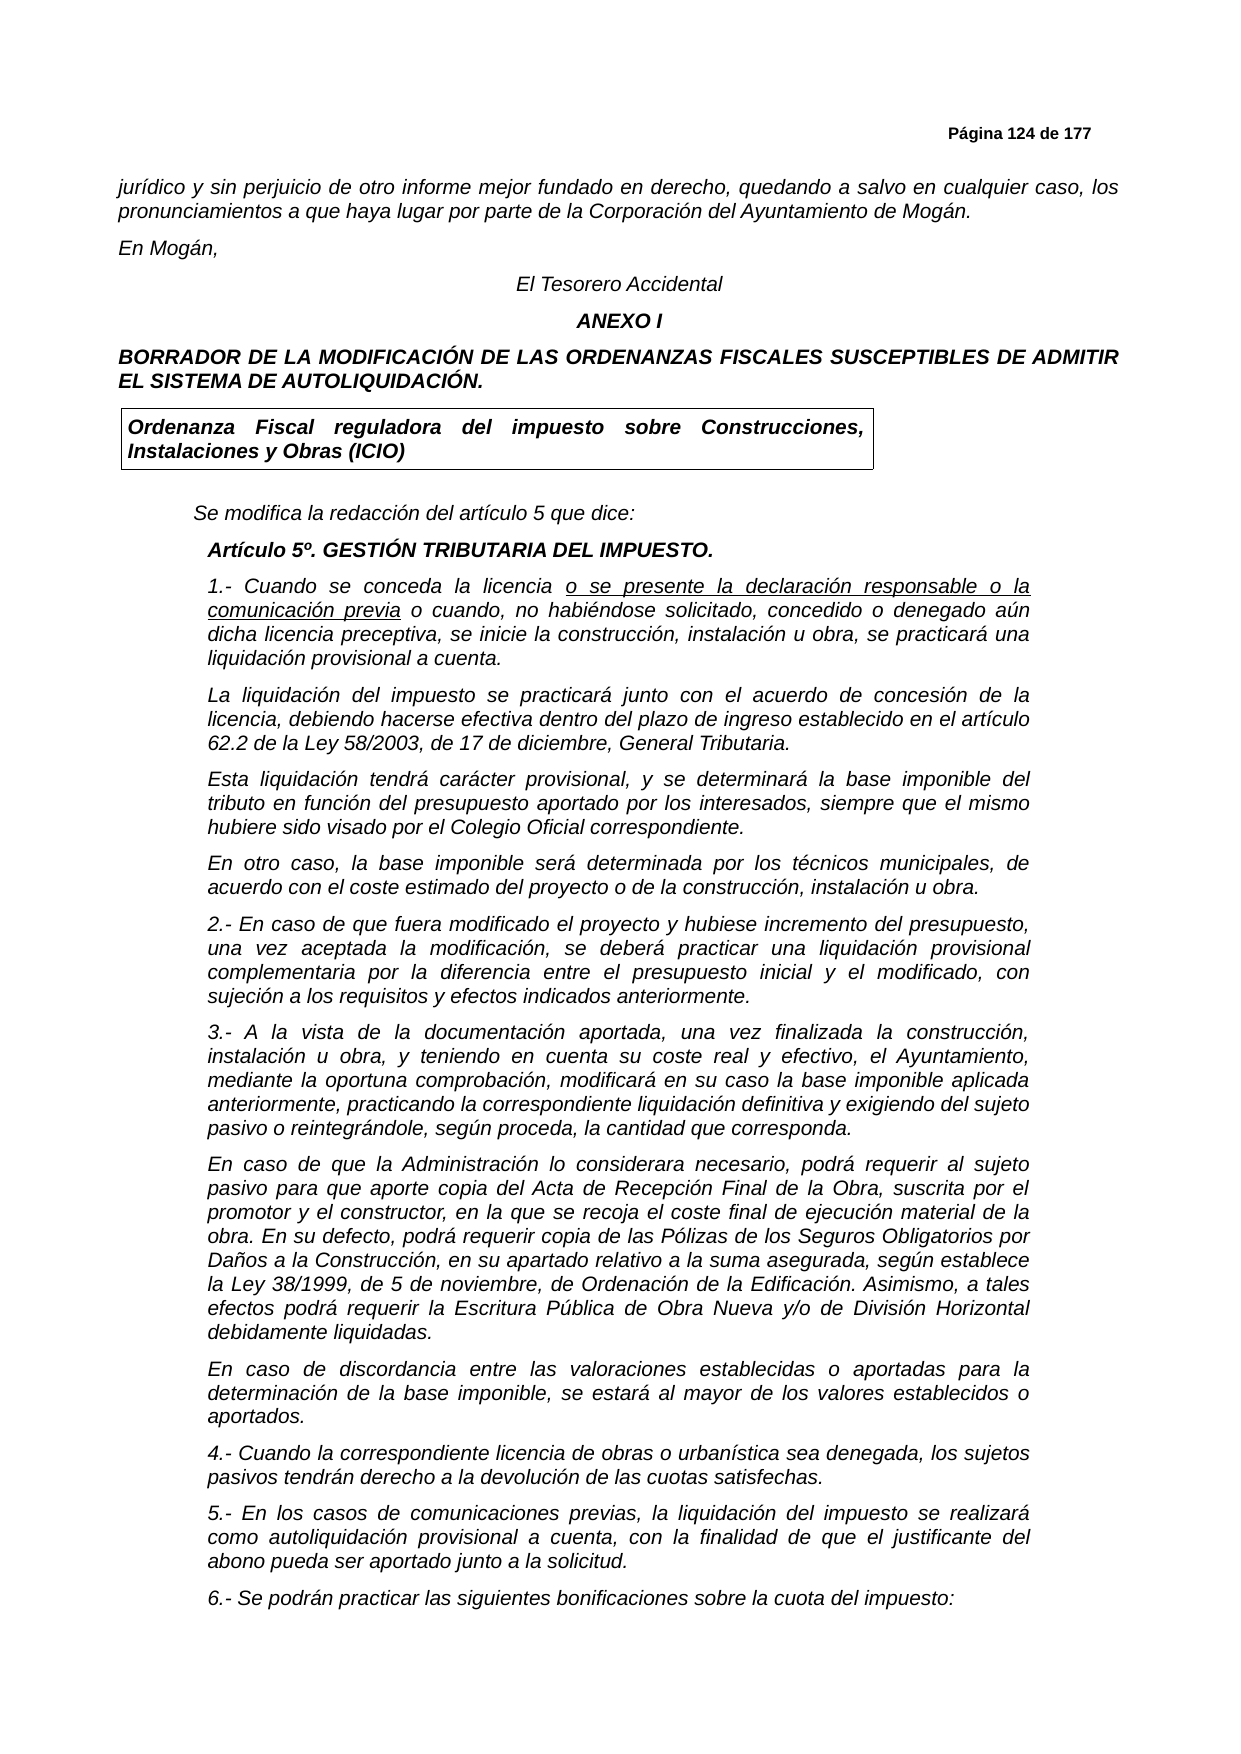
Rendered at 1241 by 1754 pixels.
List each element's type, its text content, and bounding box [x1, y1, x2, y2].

text El Tesorero Accidental [118, 272, 1122, 296]
text ANEXO I [118, 308, 1122, 332]
text 6.- Se podrán practicar las siguientes bonificaciones sobre la cuota del impuesto: [207, 1586, 1033, 1609]
text En otro caso, la base imponible será determinada por los técnicos municipales, de acuerdo con el coste estimado del proyecto o de la construcción, instalación u obra. [207, 851, 1033, 899]
text En Mogán, [118, 236, 1122, 259]
text 1.- Cuando se conceda la licencia o se presente la declaración responsable o la comunicación previa o cuando, no habiéndose solicitado, concedido o denegado aún dicha licencia preceptiva, se inicie la construcción, instalación u obra, se practicará una liquidación provisional a cuenta. [207, 574, 1033, 670]
text 3.- A la vista de la documentación aportada, una vez finalizada la construcción, instalación u obra, y teniendo en cuenta su coste real y efectivo, el Ayuntamiento, mediante la oportuna comprobación, modificará en su caso la base imponible aplicada anteriormente, practicando la correspondiente liquidación definitiva y exigiendo del sujeto pasivo o reintegrándole, según proceda, la cantidad que corresponda. [207, 1020, 1033, 1140]
text BORRADOR DE LA MODIFICACIÓN DE LAS ORDENANZAS FISCALES SUSCEPTIBLES DE ADMITIR EL SISTEMA DE AUTOLIQUIDACIÓN. [118, 345, 1122, 393]
text Esta liquidación tendrá carácter provisional, y se determinará la base imponible del tributo en función del presupuesto aportado por los interesados, siempre que el mismo hubiere sido visado por el Colegio Oficial correspondiente. [207, 767, 1033, 839]
text Se modifica la redacción del artículo 5 que dice: [193, 501, 1033, 525]
text En caso de que la Administración lo considerara necesario, podrá requerir al sujeto pasivo para que aporte copia del Acta de Recepción Final de la Obra, suscrita por el promotor y el constructor, en la que se recoja el coste final de ejecución material de la obra. En su defecto, podrá requerir copia de las Pólizas de los Seguros Obligatorios por Daños a la Construcción, en su apartado relativo a la suma asegurada, según establece la Ley 38/1999, de 5 de noviembre, de Ordenación de la Edificación. Asimismo, a tales efectos podrá requerir la Escritura Pública de Obra Nueva y/o de División Horizontal debidamente liquidadas. [207, 1152, 1033, 1344]
text jurídico y sin perjuicio de otro informe mejor fundado en derecho, quedando a salvo en cualquier caso, los pronunciamientos a que haya lugar por parte de la Corporación del Ayuntamiento de Mogán. [118, 175, 1122, 223]
text 5.- En los casos de comunicaciones previas, la liquidación del impuesto se realizará como autoliquidación provisional a cuenta, con la finalidad de que el justificante del abono pueda ser aportado junto a la solicitud. [207, 1501, 1033, 1573]
text 2.- En caso de que fuera modificado el proyecto y hubiese incremento del presupuesto, una vez aceptada la modificación, se deberá practicar una liquidación provisional complementaria por la diferencia entre el presupuesto inicial y el modificado, con sujeción a los requisitos y efectos indicados anteriormente. [207, 912, 1033, 1007]
text 4.- Cuando la correspondiente licencia de obras o urbanística sea denegada, los sujetos pasivos tendrán derecho a la devolución de las cuotas satisfechas. [207, 1441, 1033, 1489]
text Artículo 5º. GESTIÓN TRIBUTARIA DEL IMPUESTO. [207, 538, 1033, 562]
text La liquidación del impuesto se practicará junto con el acuerdo de concesión de la licencia, debiendo hacerse efectiva dentro del plazo de ingreso establecido en el artículo 62.2 de la Ley 58/2003, de 17 de diciembre, General Tributaria. [207, 682, 1033, 754]
text En caso de discordancia entre las valoraciones establecidas o aportadas para la determinación de la base imponible, se estará al mayor de los valores establecidos o aportados. [207, 1356, 1033, 1428]
table_header Ordenanza Fiscal reguladora del impuesto sobre Construcciones, Instalaciones y Obras (ICIO) [118, 405, 965, 501]
